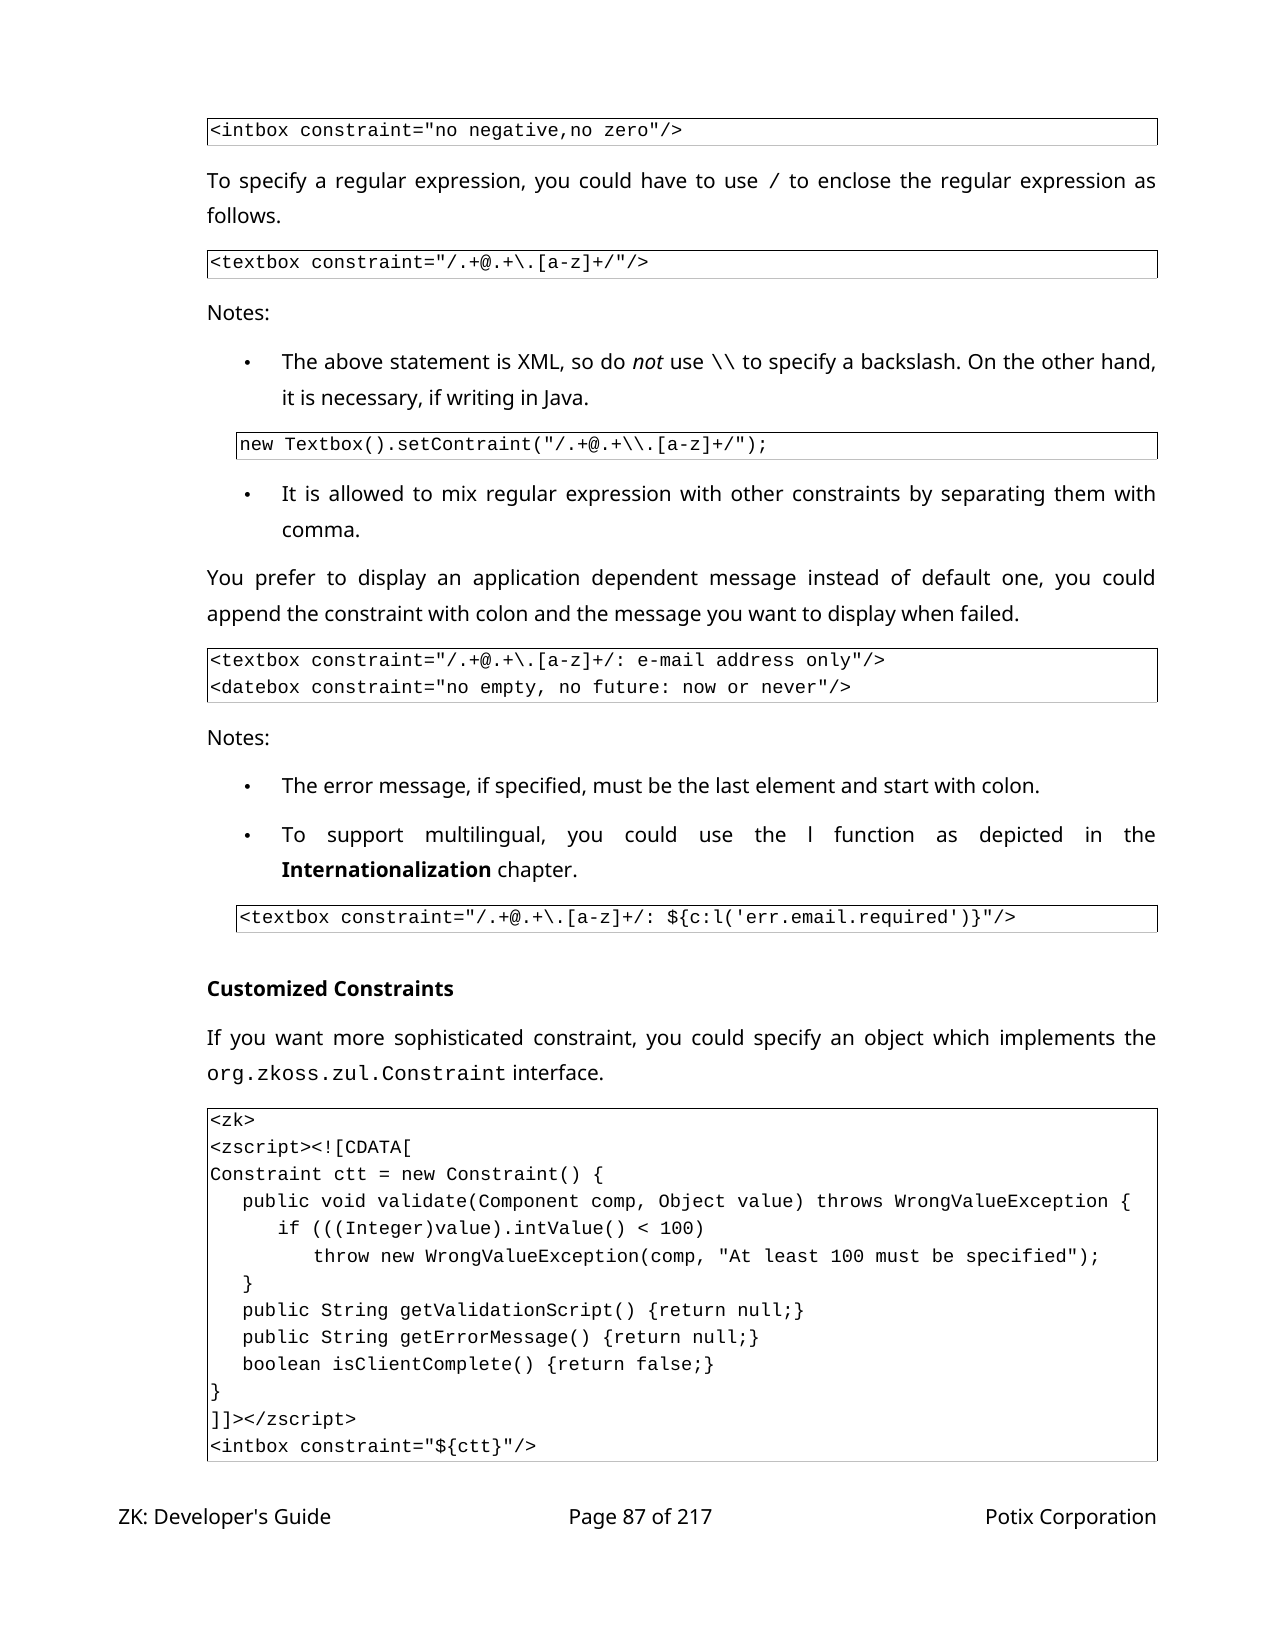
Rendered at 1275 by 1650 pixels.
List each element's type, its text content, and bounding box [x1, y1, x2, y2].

text ]]></zscript> [208, 1407, 1157, 1431]
text Notes: [207, 298, 1157, 327]
list The above statement is XML, so do not use \\ to specify a backslash. On the other hand, it is necessary, if writing in Java. [244, 347, 1157, 411]
subtitle Customized Constraints [207, 974, 1157, 1002]
text new Textbox().setContraint("/.+@.+\\.[a-z]+/"); [237, 433, 1157, 459]
list To support multilingual, you could use the l function as depicted in the Internationalization chapter. [244, 820, 1157, 884]
text <textbox constraint="/.+@.+\.[a-z]+/: e-mail address only"/> [208, 649, 1157, 672]
text <datebox constraint="no empty, no future: now or never"/> [208, 675, 1157, 702]
text <textbox constraint="/.+@.+\.[a-z]+/: ${c:l('err.email.required')}"/> [237, 906, 1157, 932]
text } [208, 1379, 1157, 1404]
text public String getErrorMessage() {return null;} [208, 1325, 1157, 1349]
text Constraint ctt = new Constraint() { [208, 1162, 1157, 1186]
text You prefer to display an application dependent message instead of default one, you could append the constraint with colon and the message you want to display when failed. [207, 563, 1157, 627]
list The error message, if specified, must be the last element and start with colon. [244, 772, 1157, 800]
text throw new WrongValueException(comp, "At least 100 must be specified"); [208, 1243, 1157, 1268]
text if (((Integer)value).intValue() < 100) [208, 1216, 1157, 1241]
text public String getValidationScript() {return null;} [208, 1298, 1157, 1322]
text boolean isClientComplete() {return false;} [208, 1352, 1157, 1376]
text <intbox constraint="${ctt}"/> [208, 1434, 1157, 1461]
text To specify a regular expression, you could have to use / to enclose the regular expression as follows. [207, 166, 1157, 230]
text Notes: [207, 723, 1157, 751]
text <zk> [208, 1109, 1157, 1132]
text <intbox constraint="no negative,no zero"/> [208, 119, 1157, 145]
text } [208, 1271, 1157, 1295]
text <zscript><![CDATA[ [208, 1135, 1157, 1159]
list It is allowed to mix regular expression with other constraints by separating them with comma. [244, 479, 1157, 543]
text <textbox constraint="/.+@.+\.[a-z]+/"/> [208, 251, 1157, 278]
text public void validate(Component comp, Object value) throws WrongValueException { [208, 1189, 1157, 1213]
text If you want more sophisticated constraint, you could specify an object which implements the org.zkoss.zul.Constraint interface. [207, 1023, 1157, 1087]
